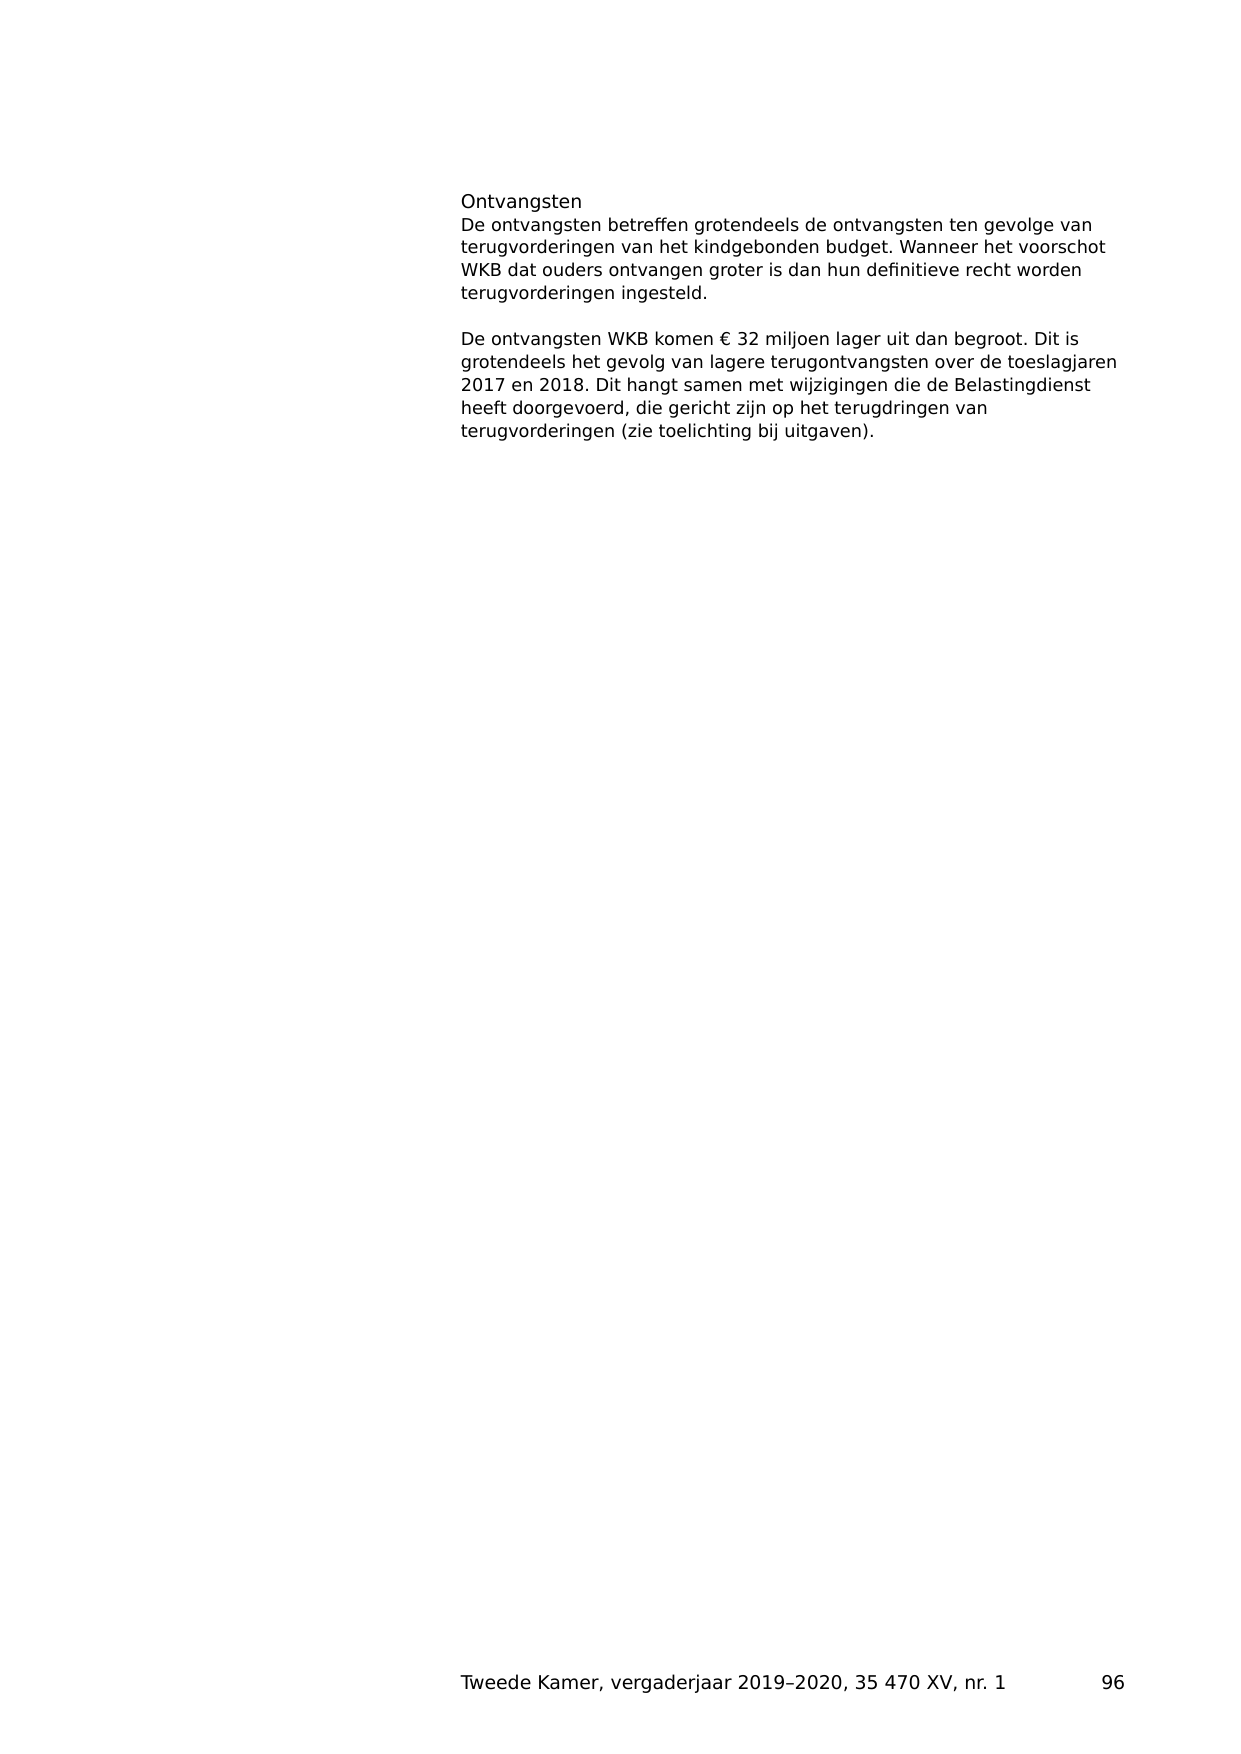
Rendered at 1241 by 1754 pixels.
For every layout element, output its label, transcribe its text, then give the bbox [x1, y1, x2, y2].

text De ontvangsten WKB komen € 32 miljoen lager uit dan begroot. Dit is grotendeels het gevolg van lagere terugontvangsten over de toeslagjaren 2017 en 2018. Dit hangt samen met wijzigingen die de Belastingdienst heeft doorgevoerd, die gericht zijn op het terugdringen van terugvorderingen (zie toelichting bij uitgaven). [461, 327, 1125, 442]
title Ontvangsten [461, 191, 1125, 213]
text De ontvangsten betreffen grotendeels de ontvangsten ten gevolge van terugvorderingen van het kindgebonden budget. Wanneer het voorschot WKB dat ouders ontvangen groter is dan hun definitieve recht worden terugvorderingen ingesteld. [461, 213, 1125, 304]
